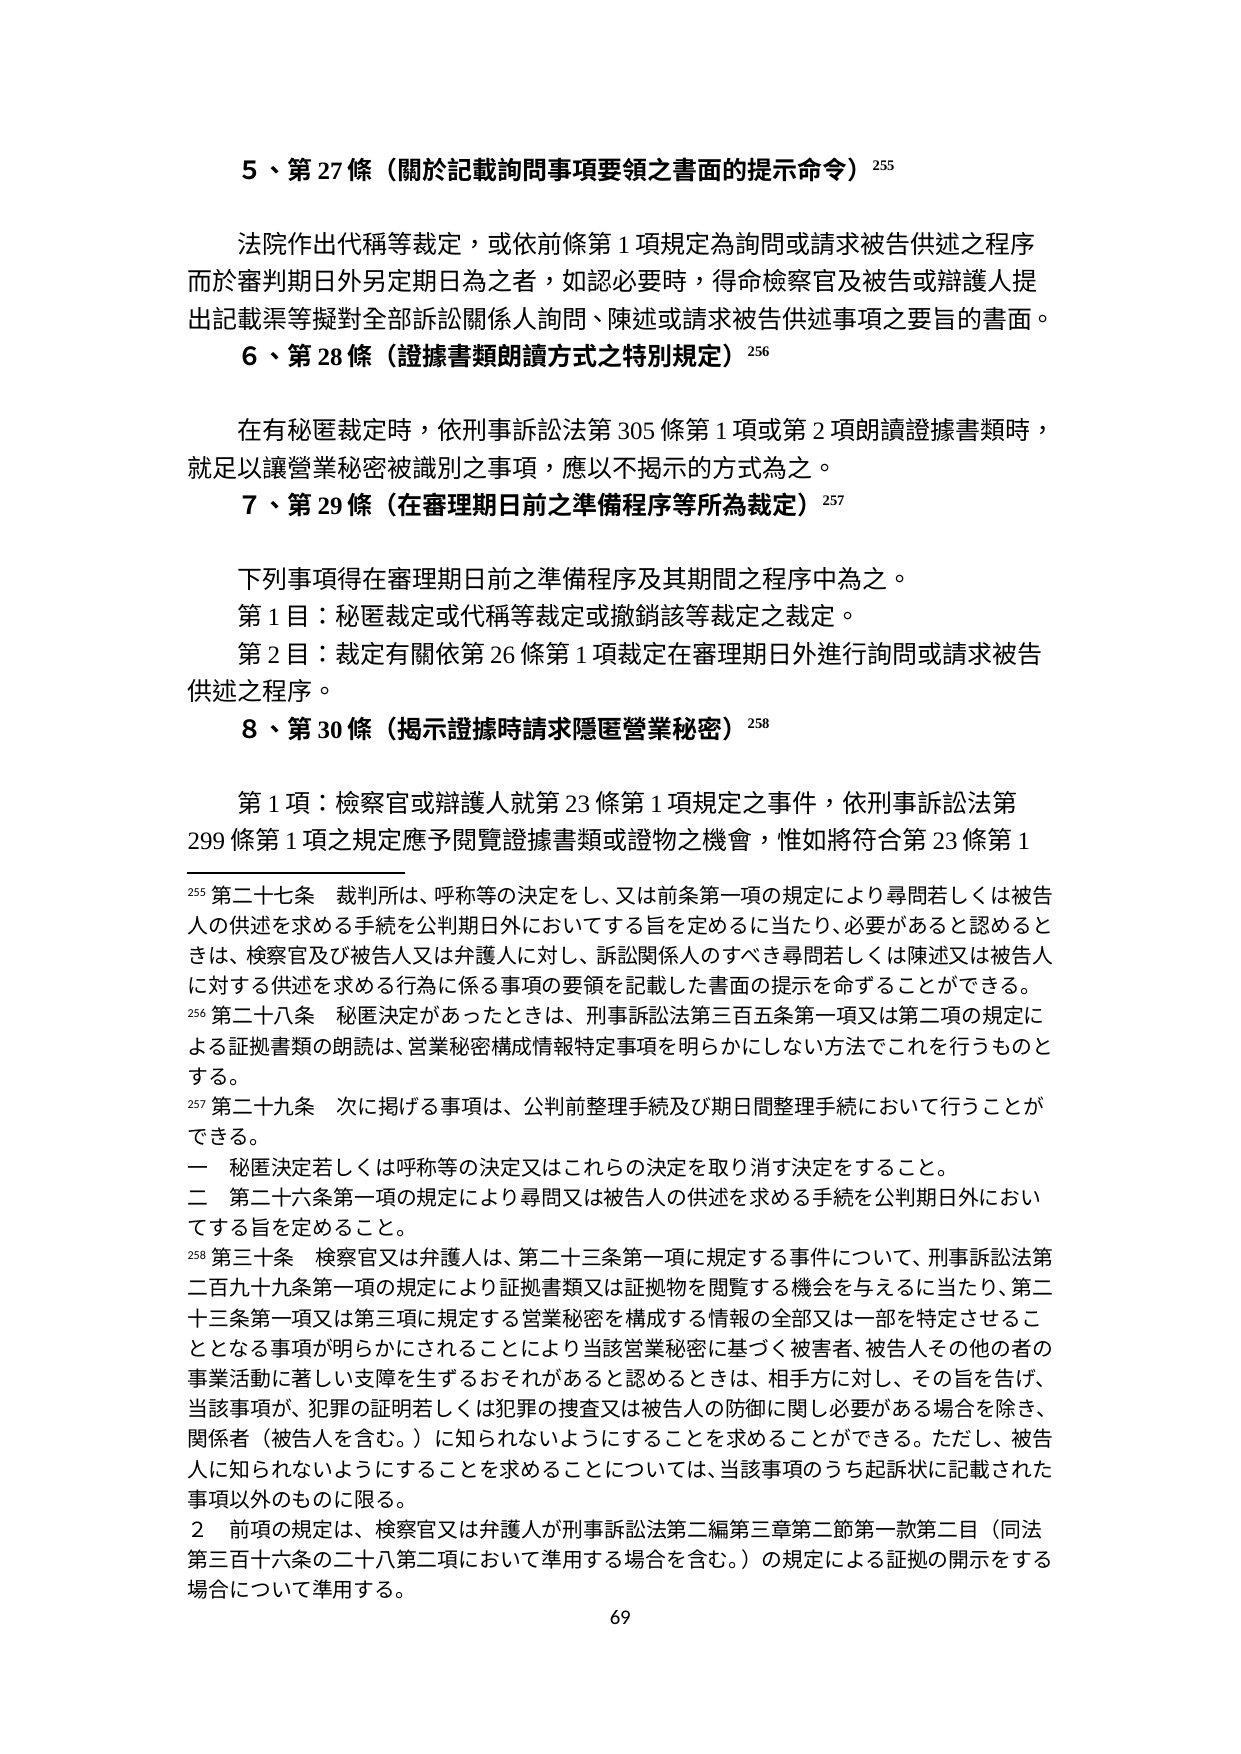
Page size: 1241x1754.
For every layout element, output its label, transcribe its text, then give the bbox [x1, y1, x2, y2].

text 二 第二十六条第一項の規定により尋問又は被告人の供述を求める手続を公判期日外においてする旨を定めること。 [187, 1181, 1053, 1241]
text 第二十八条 秘匿決定があったときは、刑事訴訟法第三百五条第一項又は第二項の規定による証拠書類の朗読は、営業秘密構成情報特定事項を明らかにしない方法でこれを行うものとする。 [187, 1000, 1053, 1090]
subtitle ７、第29條（在審理期日前之準備程序等所為裁定） [187, 485, 1053, 522]
text 第二十九条 次に掲げる事項は、公判前整理手続及び期日間整理手続において行うことができる。 [187, 1090, 1053, 1151]
text ２ 前項の規定は、検察官又は弁護人が刑事訴訟法第二編第三章第二節第一款第二目（同法第三百十六条の二十八第二項において準用する場合を含む。）の規定による証拠の開示をする場合について準用する。 [187, 1513, 1053, 1604]
subtitle ６、第28條（證據書類朗讀方式之特別規定） [187, 336, 1053, 374]
text 一 秘匿決定若しくは呼称等の決定又はこれらの決定を取り消す決定をすること。 [187, 1151, 1053, 1181]
text 第1目：秘匿裁定或代稱等裁定或撤銷該等裁定之裁定。 [187, 596, 1053, 634]
subtitle ８、第30條（揭示證據時請求隱匿營業秘密） [187, 709, 1053, 746]
text 第2目：裁定有關依第26條第1項裁定在審理期日外進行詢問或請求被告供述之程序。 [187, 634, 1053, 709]
text 第1項：檢察官或辯護人就第23條第1項規定之事件，依刑事訴訟法第299條第1項之規定應予閱覽證據書類或證物之機會，惟如將符合第23條第1 [187, 782, 1053, 857]
text 在有秘匿裁定時，依刑事訴訟法第305條第1項或第2項朗讀證據書類時，就足以讓營業秘密被識別之事項，應以不揭示的方式為之。 [187, 410, 1053, 485]
text 下列事項得在審理期日前之準備程序及其期間之程序中為之。 [187, 559, 1053, 596]
text 法院作出代稱等裁定，或依前條第1項規定為詢問或請求被告供述之程序而於審判期日外另定期日為之者，如認必要時，得命檢察官及被告或辯護人提出記載渠等擬對全部訴訟關係人詢問、陳述或請求被告供述事項之要旨的書面。 [187, 224, 1053, 336]
text 第二十七条 裁判所は、呼称等の決定をし、又は前条第一項の規定により尋問若しくは被告人の供述を求める手続を公判期日外においてする旨を定めるに当たり、必要があると認めるときは、検察官及び被告人又は弁護人に対し、訴訟関係人のすべき尋問若しくは陳述又は被告人に対する供述を求める行為に係る事項の要領を記載した書面の提示を命ずることができる。 [187, 879, 1053, 1000]
text 第三十条 検察官又は弁護人は、第二十三条第一項に規定する事件について、刑事訴訟法第二百九十九条第一項の規定により証拠書類又は証拠物を閲覧する機会を与えるに当たり、第二十三条第一項又は第三項に規定する営業秘密を構成する情報の全部又は一部を特定させることとなる事項が明らかにされることにより当該営業秘密に基づく被害者、被告人その他の者の事業活動に著しい支障を生ずるおそれがあると認めるときは、相手方に対し、その旨を告げ、当該事項が、犯罪の証明若しくは犯罪の捜査又は被告人の防御に関し必要がある場合を除き、関係者（被告人を含む。）に知られないようにすることを求めることができる。ただし、被告人に知られないようにすることを求めることについては、当該事項のうち起訴状に記載された事項以外のものに限る。 [187, 1241, 1053, 1513]
subtitle ５、第27條（關於記載詢問事項要領之書面的提示命令） [187, 150, 1053, 187]
